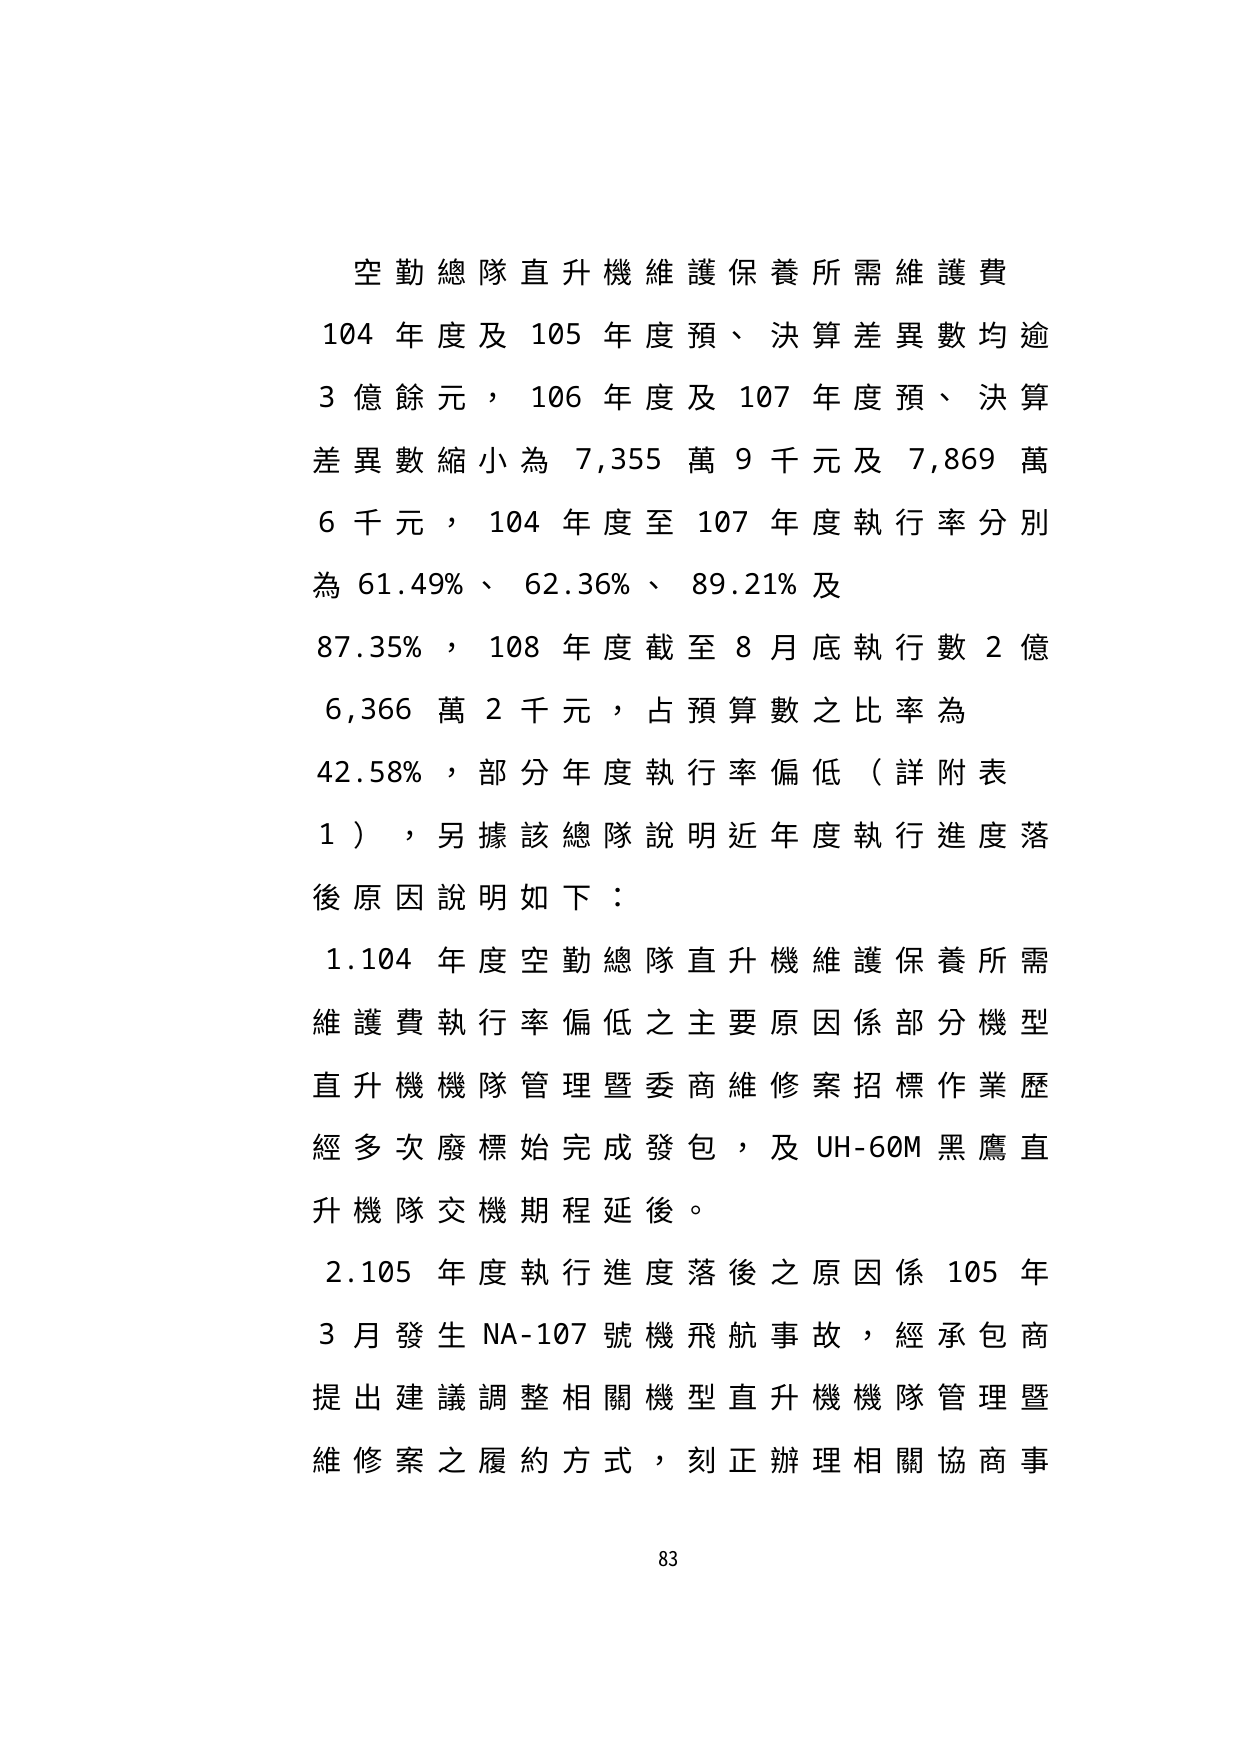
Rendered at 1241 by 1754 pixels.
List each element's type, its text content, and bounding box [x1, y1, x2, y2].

text 2.105年度執行進度落後之原因係105年3月發生NA-107號機飛航事故，經承包商提出建議調整相關機型直升機機隊管理暨維修案之履約方式，刻正辦理相關協商事 [269, 1229, 1056, 1479]
text 空勤總隊直升機維護保養所需維護費104年度及105年度預、決算差異數均逾3億餘元，106年度及107年度預、決算差異數縮小為7,355萬9千元及7,869萬6千元，104年度至107年度執行率分別為61.49%、62.36%、89.21%及87.35%，108年度截至8月底執行數2億6,366萬2千元，占預算數之比率為42.58%，部分年度執行率偏低（詳附表1），另據該總隊說明近年度執行進度落後原因說明如下： [269, 229, 1056, 917]
text 1.104年度空勤總隊直升機維護保養所需維護費執行率偏低之主要原因係部分機型直升機機隊管理暨委商維修案招標作業歷經多次廢標始完成發包，及UH-60M黑鷹直升機隊交機期程延後。 [269, 917, 1056, 1229]
